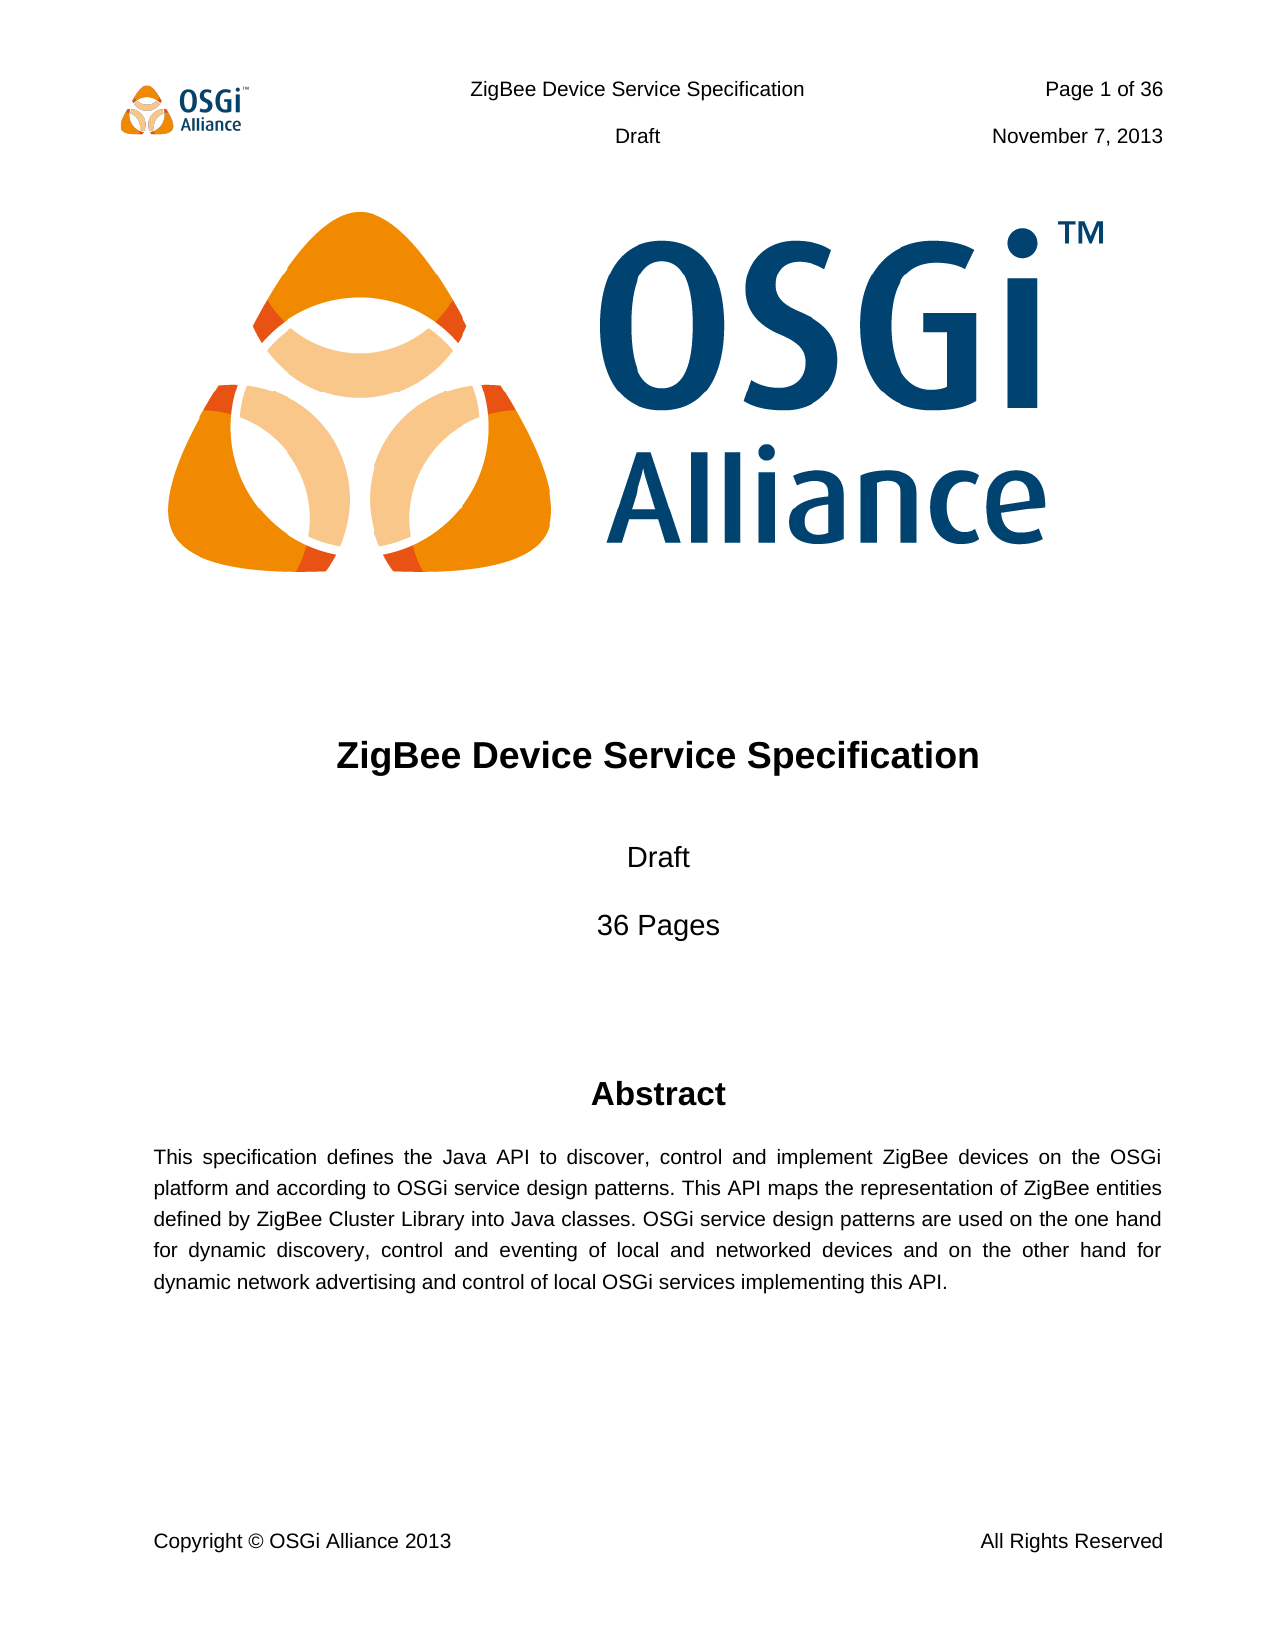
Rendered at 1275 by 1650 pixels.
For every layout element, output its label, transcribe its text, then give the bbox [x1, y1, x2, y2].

picture [113, 78, 257, 142]
text This specification defines the Java API to discover, control and implement ZigBee devices on the OSGi platform and according to OSGi service design patterns. This API maps the representation of ZigBee entities defined by ZigBee Cluster Library into Java classes. OSGi service design patterns are used on the one hand for dynamic discovery, control and eventing of local and networked devices and on the other hand for dynamic network advertising and control of local OSGi services implementing this API. [153, 1137, 1163, 1293]
picture [112, 158, 1163, 626]
text Abstract [153, 1074, 1163, 1112]
title ZigBee Device Service Specification [153, 733, 1163, 776]
title Draft 37 Pages [153, 841, 1163, 941]
